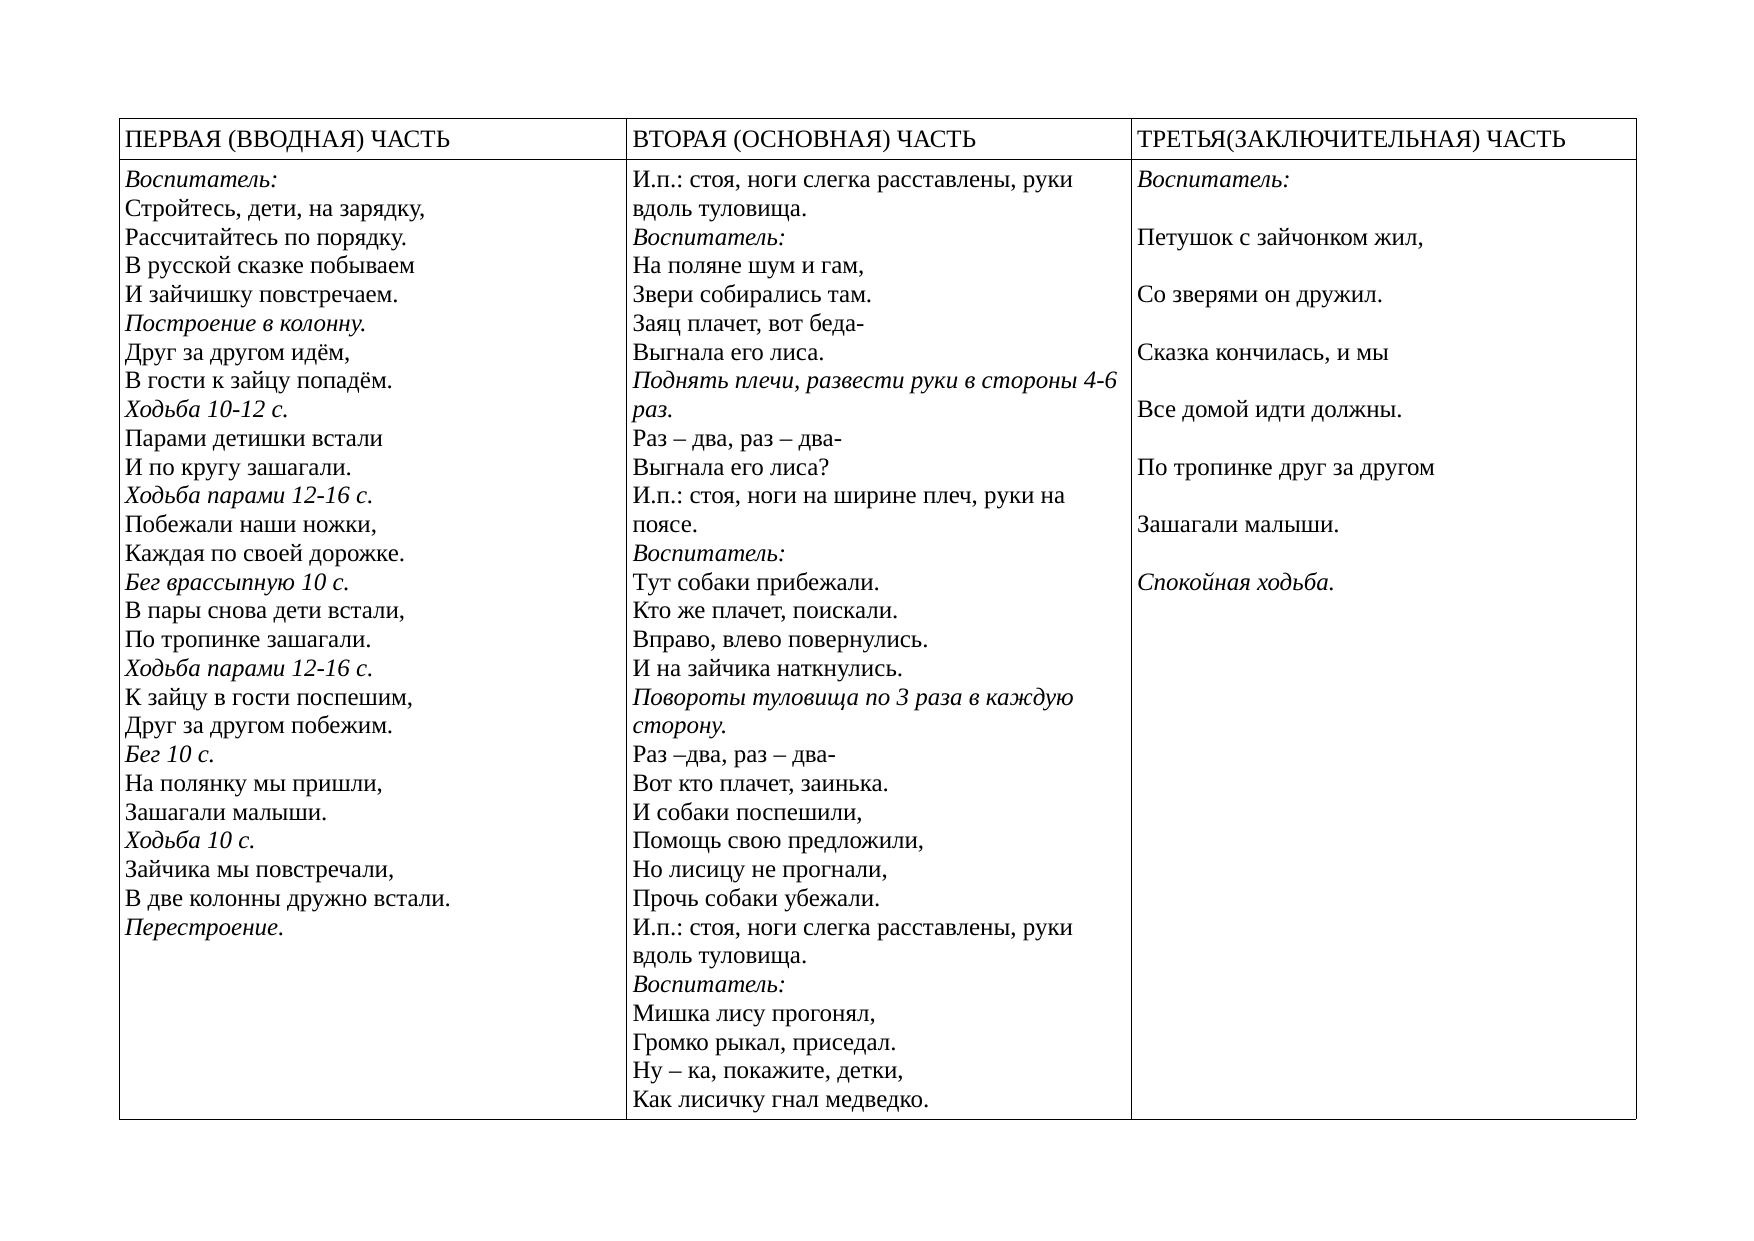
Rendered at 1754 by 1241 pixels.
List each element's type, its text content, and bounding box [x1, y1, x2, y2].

table_cell И.п.: стоя, ноги слегка расставлены, руки вдоль туловища. Воспитатель: На поляне шум и гам, Звери собирались там. Заяц плачет, вот беда- Выгнала его лиса. Поднять плечи, развести руки в стороны 4-6 раз. Раз – два, раз – два- Выгнала его лиса? И.п.: стоя, ноги на ширине плеч, руки на поясе. Воспитатель: Тут собаки прибежали. Кто же плачет, поискали. Вправо, влево повернулись. И на зайчика наткнулись. Повороты туловища по 3 раза в каждую сторону. Раз –два, раз – два- Вот кто плачет, заинька. И собаки поспешили, Помощь свою предложили, Но лисицу не прогнали, Прочь собаки убежали. И.п.: стоя, ноги слегка расставлены, руки вдоль туловища. Воспитатель: Мишка лису прогонял, Громко рыкал, приседал. Ну – ка, покажите, детки, Как лисичку гнал медведко. [627, 160, 1131, 1119]
table_cell Воспитатель: Петушок с зайчонком жил, Со зверями он дружил. Сказка кончилась, и мы Все домой идти должны. По тропинке друг за другом Зашагали малыши. Спокойная ходьба. [1132, 160, 1636, 1119]
table_cell Воспитатель: Стройтесь, дети, на зарядку, Рассчитайтесь по порядку. В русской сказке побываем И зайчишку повстречаем. Построение в колонну. Друг за другом идём, В гости к зайцу попадём. Ходьба 10-12 с. Парами детишки встали И по кругу зашагали. Ходьба парами 12-16 с. Побежали наши ножки, Каждая по своей дорожке. Бег врассыпную 10 с. В пары снова дети встали, По тропинке зашагали. Ходьба парами 12-16 с. К зайцу в гости поспешим, Друг за другом побежим. Бег 10 с. На полянку мы пришли, Зашагали малыши. Ходьба 10 с. Зайчика мы повстречали, В две колонны дружно встали. Перестроение. [120, 160, 626, 1119]
table_header ПЕРВАЯ (ВВОДНАЯ) ЧАСТЬ [120, 119, 626, 158]
table_header ВТОРАЯ (ОСНОВНАЯ) ЧАСТЬ [627, 119, 1131, 158]
table_header ТРЕТЬЯ(ЗАКЛЮЧИТЕЛЬНАЯ) ЧАСТЬ [1132, 119, 1636, 158]
